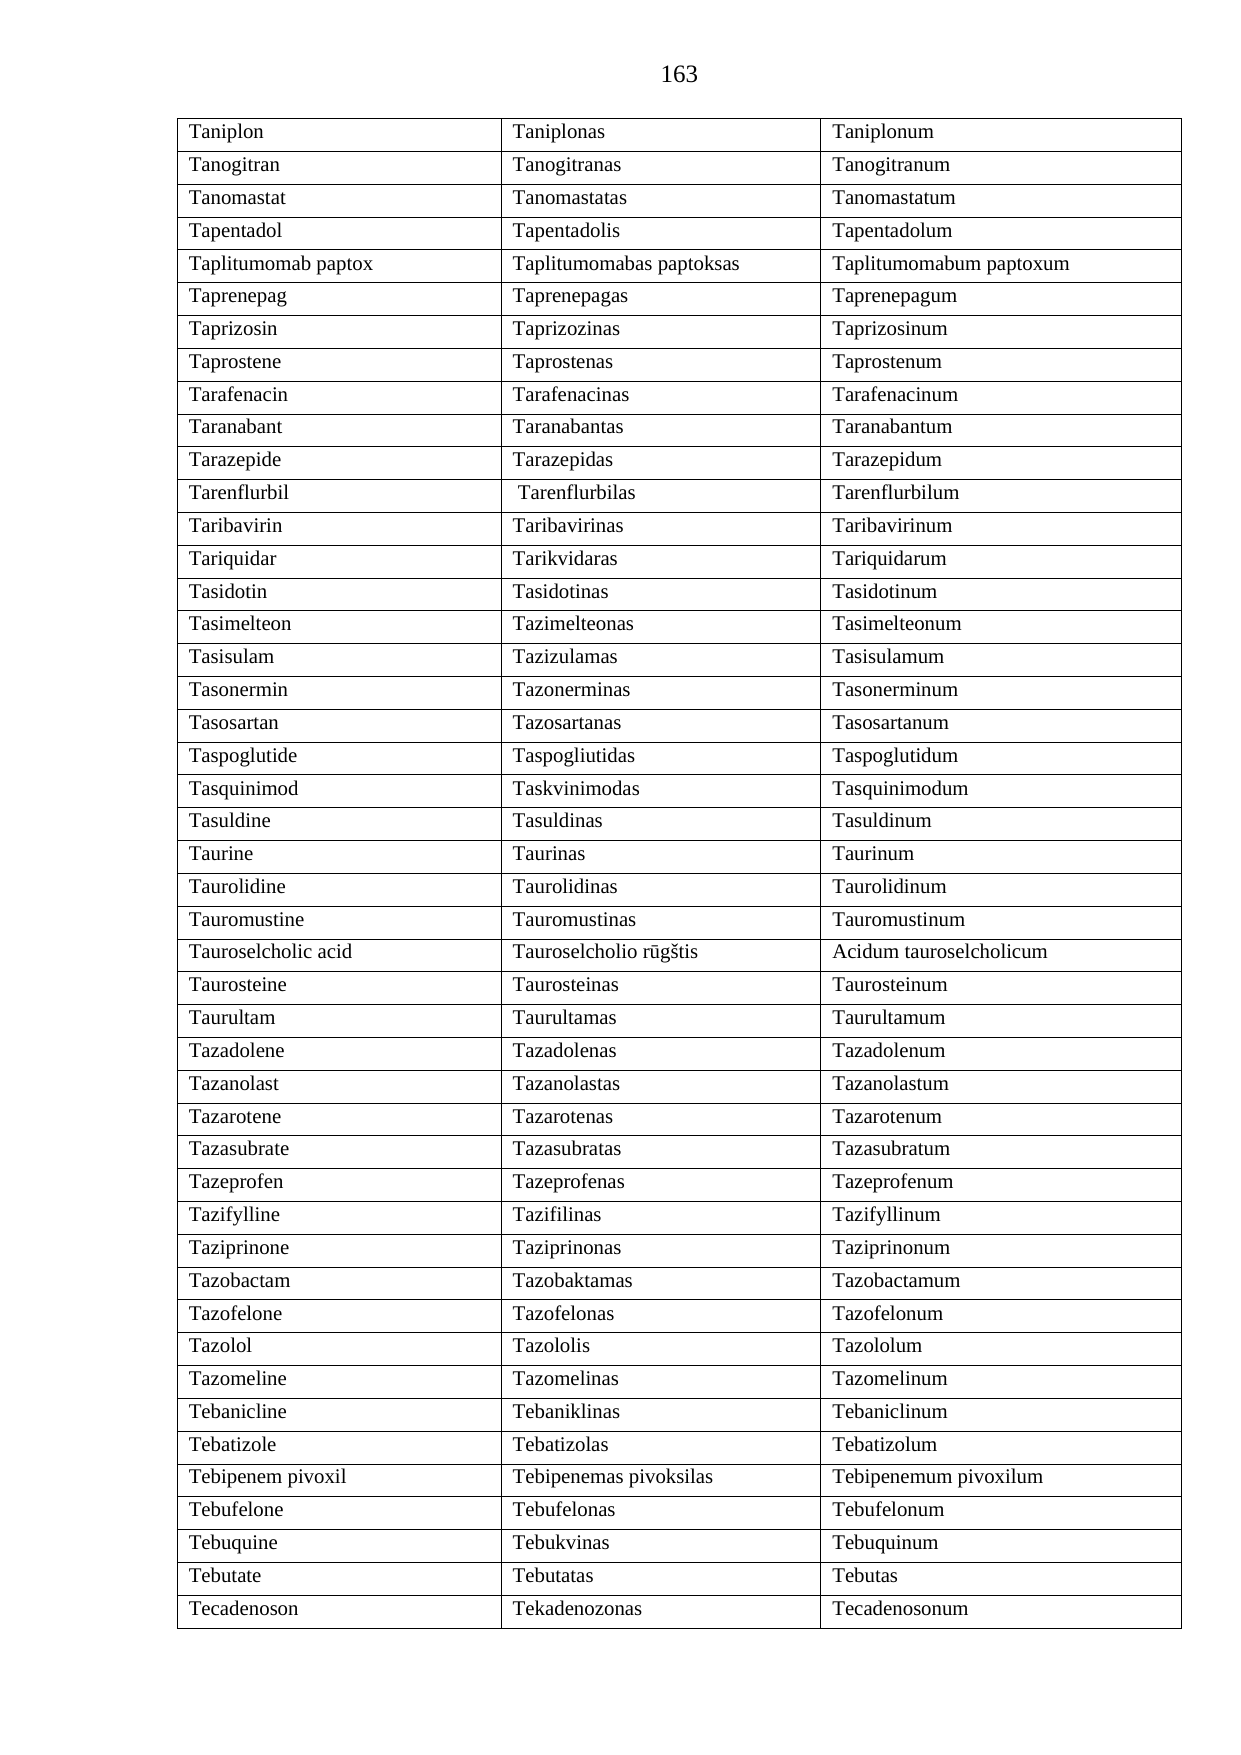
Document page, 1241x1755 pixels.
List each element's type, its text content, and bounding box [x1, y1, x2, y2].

table_cell Tanogitran [178, 152, 501, 184]
table_cell Taurosteine [178, 972, 501, 1004]
table_cell Tebatizolum [821, 1432, 1181, 1463]
table_cell Tazanolastum [821, 1071, 1181, 1102]
table_cell Taurultam [178, 1005, 501, 1037]
table_cell Tazobactamum [821, 1268, 1181, 1299]
table_cell Acidum tauroselcholicum [821, 940, 1181, 971]
table_cell Taplitumomab paptox [178, 250, 501, 282]
table_cell Tazonerminas [502, 677, 820, 709]
table_cell Tebipenemum pivoxilum [821, 1465, 1181, 1496]
table_cell Taprenepag [178, 283, 501, 315]
table_cell Taribavirin [178, 513, 501, 545]
table_cell Tapentadolum [821, 218, 1181, 249]
table_cell Tazolol [178, 1333, 501, 1365]
table_cell Tazololis [502, 1333, 820, 1365]
table_cell Tarenflurbilas [502, 480, 820, 512]
table_cell Taurultamum [821, 1005, 1181, 1037]
table_cell Tazeprofenas [502, 1169, 820, 1201]
table_cell Tebaniclinum [821, 1399, 1181, 1431]
table_cell Tazarotene [178, 1104, 501, 1135]
table_cell Tasonermin [178, 677, 501, 709]
table_cell Tanomastatas [502, 185, 820, 217]
table_cell Tecadenosonum [821, 1596, 1181, 1627]
table_cell Tazarotenas [502, 1104, 820, 1135]
table_cell Tazasubrate [178, 1136, 501, 1168]
table_cell Taskvinimodas [502, 775, 820, 807]
table_cell Tasosartanum [821, 710, 1181, 742]
table_cell Taurolidinas [502, 874, 820, 906]
table_cell Tazofelonum [821, 1300, 1181, 1332]
table_cell Taranabantum [821, 415, 1181, 446]
table_cell Taprenepagum [821, 283, 1181, 315]
table_cell Tapentadol [178, 218, 501, 249]
table_cell Taribavirinum [821, 513, 1181, 545]
table_cell Taprostenas [502, 349, 820, 381]
table_cell Tasidotinas [502, 579, 820, 610]
table_cell Tebanicline [178, 1399, 501, 1431]
table_cell Tazofelone [178, 1300, 501, 1332]
table_cell Tekadenozonas [502, 1596, 820, 1627]
table_cell Tasquinimod [178, 775, 501, 807]
table_cell Tauromustinum [821, 907, 1181, 938]
table_cell Tazobactam [178, 1268, 501, 1299]
table_cell Tazomelinum [821, 1366, 1181, 1398]
table_cell Tanomastat [178, 185, 501, 217]
table_cell Tebutas [821, 1563, 1181, 1595]
table_cell Taurosteinum [821, 972, 1181, 1004]
table_cell Tarenflurbil [178, 480, 501, 512]
table_cell Taziprinone [178, 1235, 501, 1267]
table_cell Taranabantas [502, 415, 820, 446]
table_cell Tariquidar [178, 546, 501, 577]
table_cell Tarazepidum [821, 447, 1181, 479]
table_cell Taniplonas [502, 119, 820, 151]
table_cell Tauroselcholic acid [178, 940, 501, 971]
table_cell Tebuquinum [821, 1530, 1181, 1562]
table_cell Taurinas [502, 841, 820, 873]
table_cell Tasimelteon [178, 611, 501, 643]
table_cell Tanogitranas [502, 152, 820, 184]
table_cell Tebatizole [178, 1432, 501, 1463]
table_cell Tasidotin [178, 579, 501, 610]
table_cell Tarazepide [178, 447, 501, 479]
table_cell Tasosartan [178, 710, 501, 742]
table_cell Taprizosinum [821, 316, 1181, 348]
table_cell Taurosteinas [502, 972, 820, 1004]
table_cell Taziprinonas [502, 1235, 820, 1267]
table_cell Tazosartanas [502, 710, 820, 742]
table_cell Tanomastatum [821, 185, 1181, 217]
table_cell Taplitumomabas paptoksas [502, 250, 820, 282]
table_cell Tazifyllinum [821, 1202, 1181, 1234]
table_cell Tazasubratum [821, 1136, 1181, 1168]
table_cell Tebukvinas [502, 1530, 820, 1562]
table_cell Taurultamas [502, 1005, 820, 1037]
table_cell Tazifilinas [502, 1202, 820, 1234]
table_cell Tazobaktamas [502, 1268, 820, 1299]
table_cell Taranabant [178, 415, 501, 446]
table_cell Taurinum [821, 841, 1181, 873]
table_cell Taurolidinum [821, 874, 1181, 906]
table_cell Tauromustinas [502, 907, 820, 938]
table_cell Tazadolene [178, 1038, 501, 1070]
table_cell Taspoglutidum [821, 743, 1181, 774]
table_cell Taprostene [178, 349, 501, 381]
table_cell Tazomelinas [502, 1366, 820, 1398]
table_cell Tazofelonas [502, 1300, 820, 1332]
table_cell Tarafenacinum [821, 382, 1181, 413]
table_cell Tazadolenum [821, 1038, 1181, 1070]
table_cell Taspoglutide [178, 743, 501, 774]
table_cell Taniplonum [821, 119, 1181, 151]
table_cell Tebuquine [178, 1530, 501, 1562]
table_cell Taprizosin [178, 316, 501, 348]
table_cell Taziprinonum [821, 1235, 1181, 1267]
table_cell Tazeprofenum [821, 1169, 1181, 1201]
table_cell Tazimelteonas [502, 611, 820, 643]
table_cell Tasimelteonum [821, 611, 1181, 643]
table_cell Tazarotenum [821, 1104, 1181, 1135]
table_cell Tazomeline [178, 1366, 501, 1398]
table_cell Taplitumomabum paptoxum [821, 250, 1181, 282]
table_cell Tazeprofen [178, 1169, 501, 1201]
table_cell Tebufelonum [821, 1497, 1181, 1529]
table_cell Tebufelonas [502, 1497, 820, 1529]
table_cell Tazololum [821, 1333, 1181, 1365]
table_cell Tapentadolis [502, 218, 820, 249]
table_cell Taprenepagas [502, 283, 820, 315]
table_cell Tarikvidaras [502, 546, 820, 577]
table_cell Taniplon [178, 119, 501, 151]
table_cell Tazizulamas [502, 644, 820, 676]
table_cell Tariquidarum [821, 546, 1181, 577]
table_cell Tanogitranum [821, 152, 1181, 184]
table_cell Tasuldine [178, 808, 501, 840]
table_cell Tebufelone [178, 1497, 501, 1529]
table_cell Tasidotinum [821, 579, 1181, 610]
table_cell Tasuldinas [502, 808, 820, 840]
table_cell Tarazepidas [502, 447, 820, 479]
table_cell Tazasubratas [502, 1136, 820, 1168]
table_cell Tarafenacinas [502, 382, 820, 413]
table_cell Taurine [178, 841, 501, 873]
table_cell Tasonerminum [821, 677, 1181, 709]
table_cell Tebutatas [502, 1563, 820, 1595]
table_cell Tauroselcholio rūgštis [502, 940, 820, 971]
table_cell Tarenflurbilum [821, 480, 1181, 512]
table_cell Tasuldinum [821, 808, 1181, 840]
table_cell Tazanolast [178, 1071, 501, 1102]
table_cell Tasisulamum [821, 644, 1181, 676]
table_cell Tebipenem pivoxil [178, 1465, 501, 1496]
table_cell Tazadolenas [502, 1038, 820, 1070]
table_cell Tazanolastas [502, 1071, 820, 1102]
table_cell Taurolidine [178, 874, 501, 906]
table_cell Tebatizolas [502, 1432, 820, 1463]
table_cell Taprostenum [821, 349, 1181, 381]
table_cell Tauromustine [178, 907, 501, 938]
table_cell Tebaniklinas [502, 1399, 820, 1431]
table_cell Tebutate [178, 1563, 501, 1595]
table_cell Tasquinimodum [821, 775, 1181, 807]
table_cell Tecadenoson [178, 1596, 501, 1627]
table_cell Tarafenacin [178, 382, 501, 413]
table_cell Taspogliutidas [502, 743, 820, 774]
table_cell Tebipenemas pivoksilas [502, 1465, 820, 1496]
table_cell Taribavirinas [502, 513, 820, 545]
table_cell Tasisulam [178, 644, 501, 676]
table_cell Taprizozinas [502, 316, 820, 348]
table_cell Tazifylline [178, 1202, 501, 1234]
